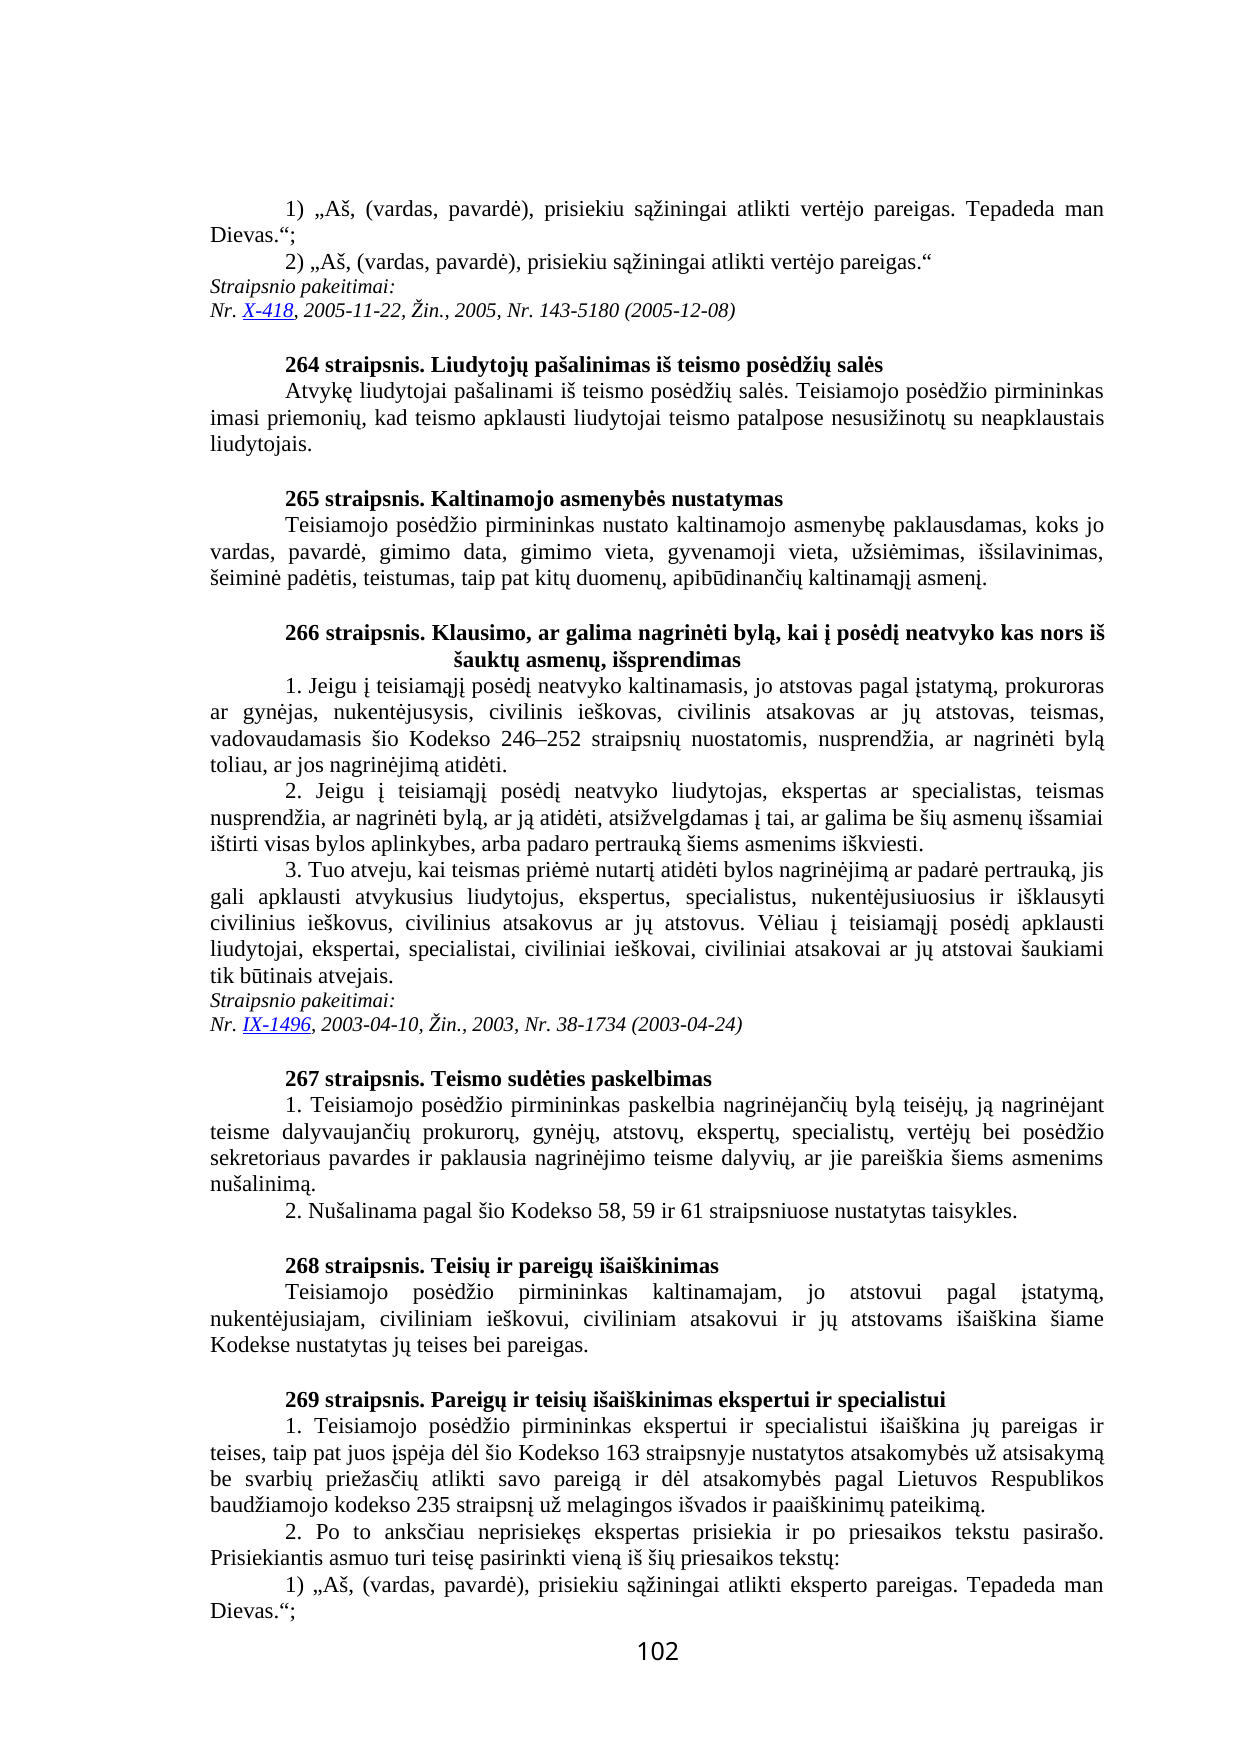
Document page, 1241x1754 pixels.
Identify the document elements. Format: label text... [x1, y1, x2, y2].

text Teisiamojo posėdžio pirmininkas kaltinamajam, jo atstovui pagal įstatymą, nukentėjusiajam, civiliniam ieškovui, civiliniam atsakovui ir jų atstovams išaiškina šiame Kodekse nustatytas jų teises bei pareigas. [210, 1278, 1106, 1357]
text 268 straipsnis. Teisių ir pareigų išaiškinimas [210, 1252, 1106, 1278]
text 266 straipsnis. Klausimo, ar galima nagrinėti bylą, kai į posėdį neatvyko kas nors iš šauktų asmenų, išsprendimas [285, 619, 1106, 672]
text 1) „Aš, (vardas, pavardė), prisiekiu sąžiningai atlikti vertėjo pareigas. Tepadeda man Dievas.“; [210, 195, 1106, 248]
text 3. Tuo atveju, kai teismas priėmė nutartį atidėti bylos nagrinėjimą ar padarė pertrauką, jis gali apklausti atvykusius liudytojus, ekspertus, specialistus, nukentėjusiuosius ir išklausyti civilinius ieškovus, civilinius atsakovus ar jų atstovus. Vėliau į teisiamąjį posėdį apklausti liudytojai, ekspertai, specialistai, civiliniai ieškovai, civiliniai atsakovai ar jų atstovai šaukiami tik būtinais atvejais. [210, 856, 1106, 988]
text 2. Po to anksčiau neprisiekęs ekspertas prisiekia ir po priesaikos tekstu pasirašo. Prisiekiantis asmuo turi teisę pasirinkti vieną iš šių priesaikos tekstų: [210, 1518, 1106, 1571]
text 265 straipsnis. Kaltinamojo asmenybės nustatymas [210, 485, 1106, 511]
text Teisiamojo posėdžio pirmininkas nustato kaltinamojo asmenybę paklausdamas, koks jo vardas, pavardė, gimimo data, gimimo vieta, gyvenamoji vieta, užsiėmimas, išsilavinimas, šeiminė padėtis, teistumas, taip pat kitų duomenų, apibūdinančių kaltinamąjį asmenį. [210, 511, 1106, 591]
text Nr. X-418, 2005-11-22, Žin., 2005, Nr. 143-5180 (2005-12-08) [210, 298, 1106, 322]
text Atvykę liudytojai pašalinami iš teismo posėdžių salės. Teisiamojo posėdžio pirmininkas imasi priemonių, kad teismo apklausti liudytojai teismo patalpose nesusižinotų su neapklaustais liudytojais. [210, 377, 1106, 456]
text Nr. IX-1496, 2003-04-10, Žin., 2003, Nr. 38-1734 (2003-04-24) [210, 1012, 1106, 1036]
text 269 straipsnis. Pareigų ir teisių išaiškinimas ekspertui ir specialistui [210, 1386, 1106, 1412]
text 1. Teisiamojo posėdžio pirmininkas paskelbia nagrinėjančių bylą teisėjų, ją nagrinėjant teisme dalyvaujančių prokurorų, gynėjų, atstovų, ekspertų, specialistų, vertėjų bei posėdžio sekretoriaus pavardes ir paklausia nagrinėjimo teisme dalyvių, ar jie pareiškia šiems asmenims nušalinimą. [210, 1091, 1106, 1197]
text 1. Teisiamojo posėdžio pirmininkas ekspertui ir specialistui išaiškina jų pareigas ir teises, taip pat juos įspėja dėl šio Kodekso 163 straipsnyje nustatytos atsakomybės už atsisakymą be svarbių priežasčių atlikti savo pareigą ir dėl atsakomybės pagal Lietuvos Respublikos baudžiamojo kodekso 235 straipsnį už melagingos išvados ir paaiškinimų pateikimą. [210, 1412, 1106, 1518]
text Straipsnio pakeitimai: [210, 274, 1106, 298]
text 1. Jeigu į teisiamąjį posėdį neatvyko kaltinamasis, jo atstovas pagal įstatymą, prokuroras ar gynėjas, nukentėjusysis, civilinis ieškovas, civilinis atsakovas ar jų atstovas, teismas, vadovaudamasis šio Kodekso 246–252 straipsnių nuostatomis, nusprendžia, ar nagrinėti bylą toliau, ar jos nagrinėjimą atidėti. [210, 672, 1106, 777]
text 267 straipsnis. Teismo sudėties paskelbimas [210, 1065, 1106, 1091]
text 264 straipsnis. Liudytojų pašalinimas iš teismo posėdžių salės [210, 351, 1106, 377]
text 2) „Aš, (vardas, pavardė), prisiekiu sąžiningai atlikti vertėjo pareigas.“ [210, 248, 1106, 274]
text Straipsnio pakeitimai: [210, 988, 1106, 1012]
text 2. Jeigu į teisiamąjį posėdį neatvyko liudytojas, ekspertas ar specialistas, teismas nusprendžia, ar nagrinėti bylą, ar ją atidėti, atsižvelgdamas į tai, ar galima be šių asmenų išsamiai ištirti visas bylos aplinkybes, arba padaro pertrauką šiems asmenims iškviesti. [210, 777, 1106, 856]
text 1) „Aš, (vardas, pavardė), prisiekiu sąžiningai atlikti eksperto pareigas. Tepadeda man Dievas.“; [210, 1571, 1106, 1623]
text 2. Nušalinama pagal šio Kodekso 58, 59 ir 61 straipsniuose nustatytas taisykles. [210, 1197, 1106, 1223]
